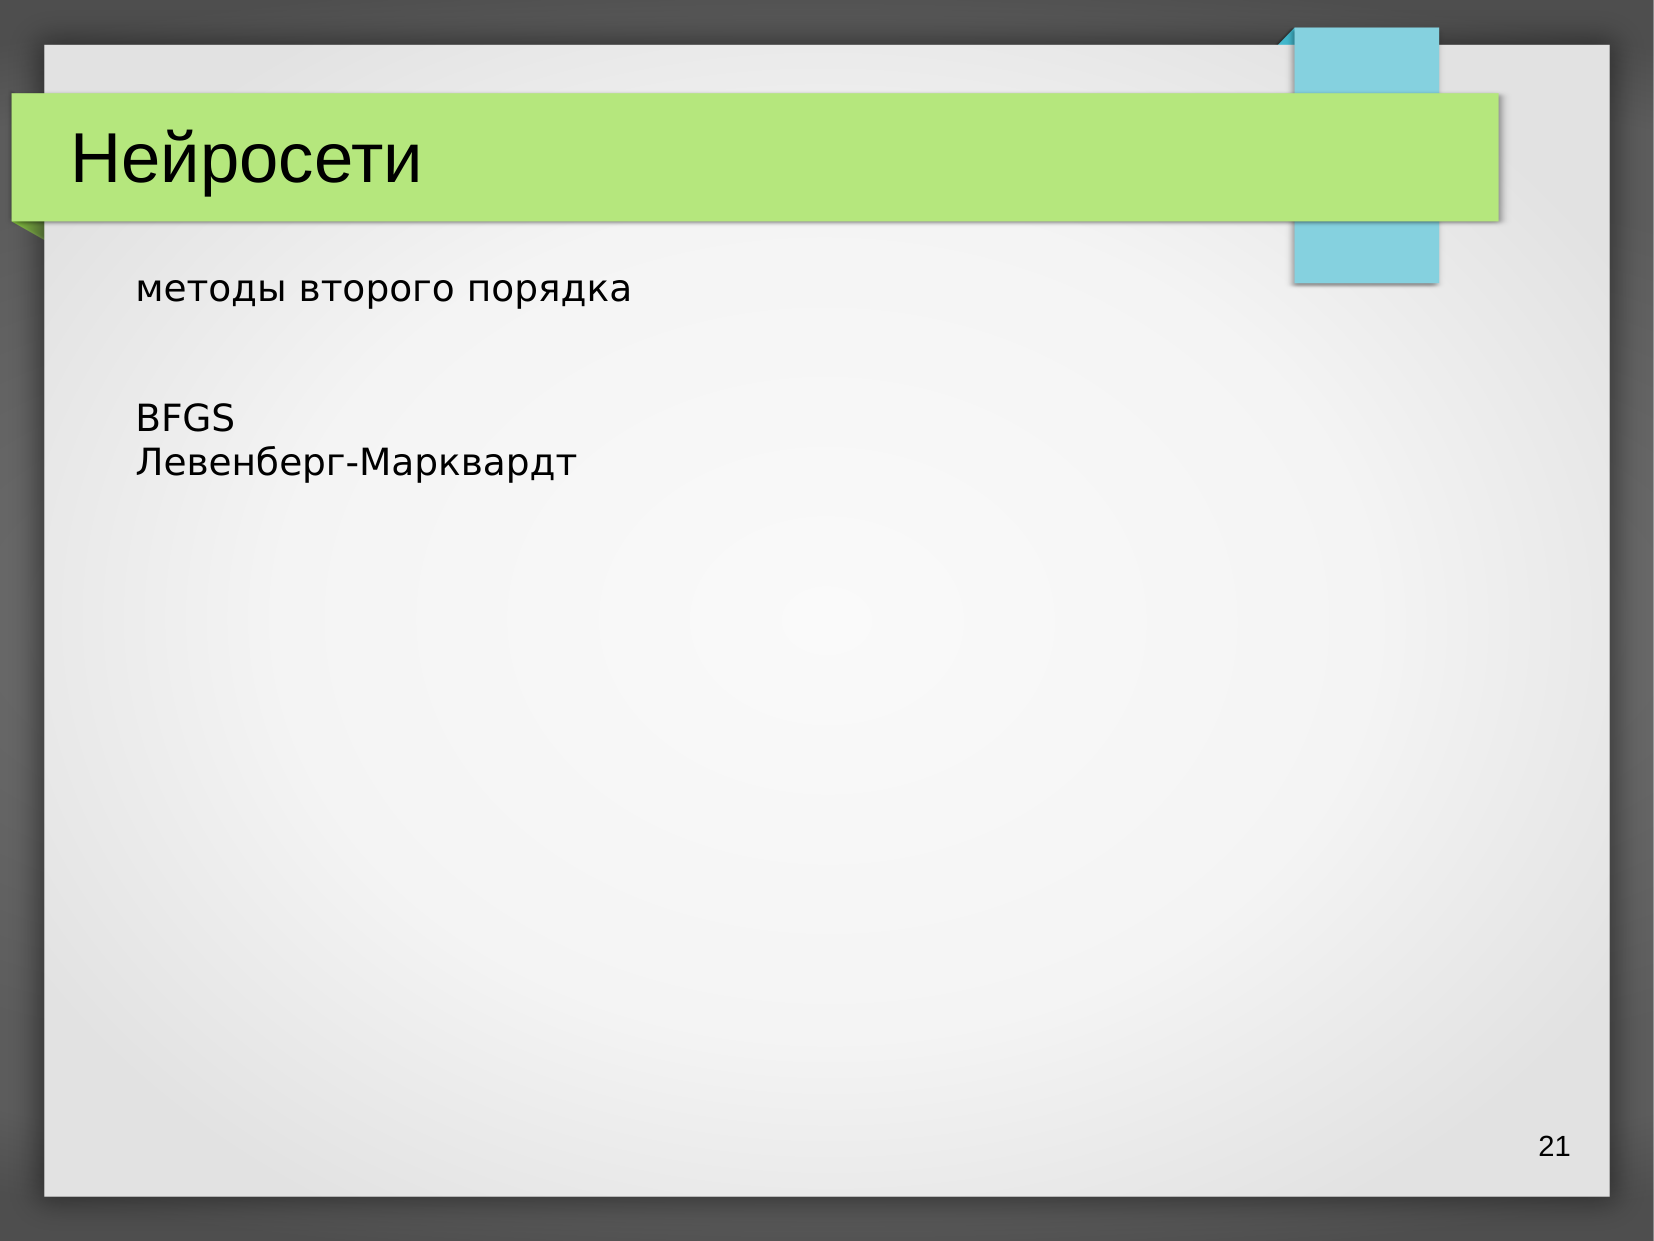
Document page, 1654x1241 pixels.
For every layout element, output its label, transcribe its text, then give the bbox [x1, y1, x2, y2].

title Нейросети [70, 118, 1205, 199]
text_box методы второго порядка BFGS Левенберг-Марквардт [120, 259, 1371, 536]
picture [0, 0, 1654, 1241]
